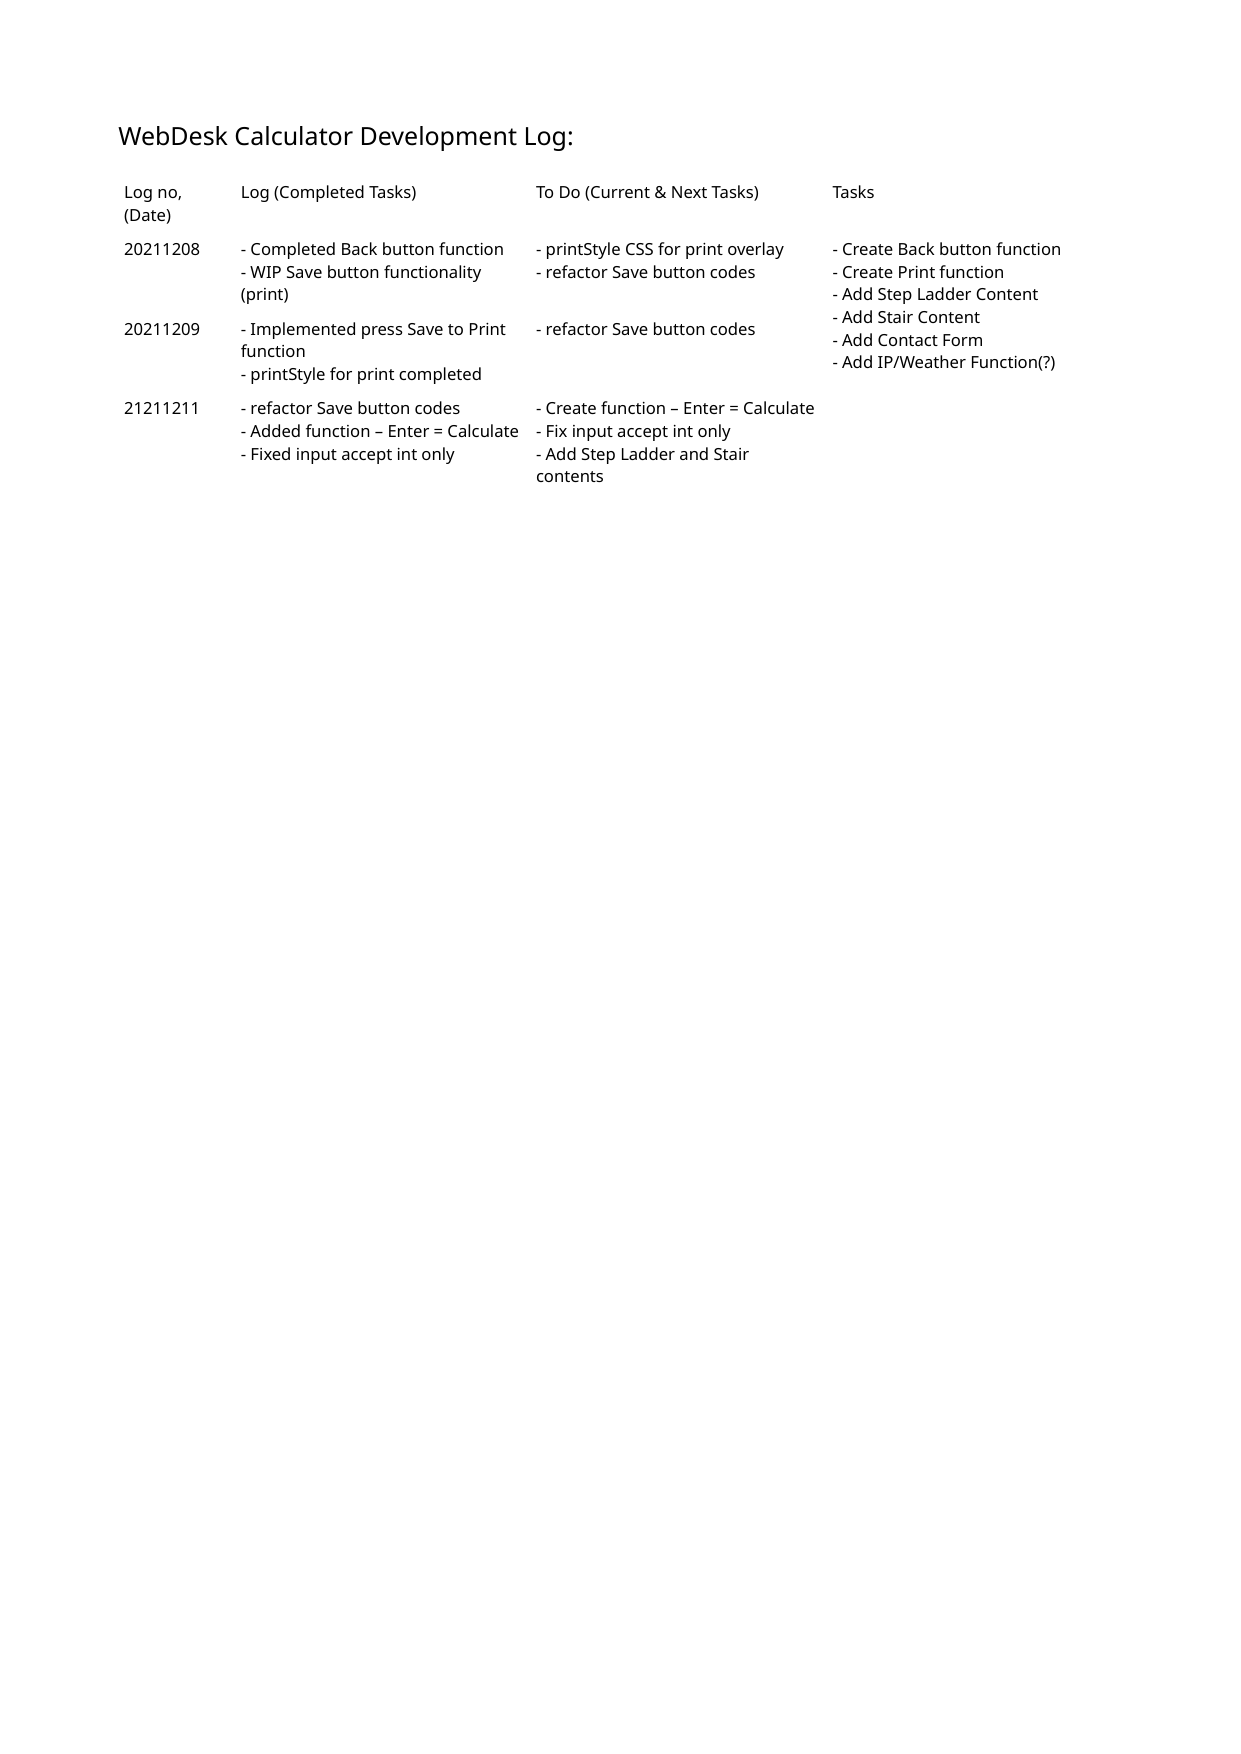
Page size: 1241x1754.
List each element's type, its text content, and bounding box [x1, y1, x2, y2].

text WebDesk Calculator Development Log: [118, 118, 1122, 152]
table_cell 21211211 [118, 391, 235, 493]
table_cell [530, 493, 827, 527]
table_cell - Create Back button function - Create Print function - Add Step Ladder Content - Add Stair Content - Add Contact Form - Add IP/Weather Function(?) [827, 232, 1123, 527]
table_cell - Implemented press Save to Print function - printStyle for print completed [235, 311, 530, 391]
table_cell 20211209 [118, 311, 235, 391]
table_header Log no, (Date) [118, 175, 235, 232]
table_cell [118, 493, 235, 527]
table_header Log (Completed Tasks) [235, 175, 530, 232]
table_cell - Create function – Enter = Calculate - Fix input accept int only - Add Step Ladder and Stair contents [530, 391, 827, 493]
table_cell - refactor Save button codes [530, 311, 827, 391]
table_cell - printStyle CSS for print overlay - refactor Save button codes [530, 232, 827, 311]
table_cell [235, 493, 530, 527]
table_cell - refactor Save button codes - Added function – Enter = Calculate - Fixed input accept int only [235, 391, 530, 493]
table_header Tasks [827, 175, 1123, 232]
table_cell 20211208 [118, 232, 235, 311]
table_header To Do (Current & Next Tasks) [530, 175, 827, 232]
table_cell - Completed Back button function - WIP Save button functionality (print) [235, 232, 530, 311]
